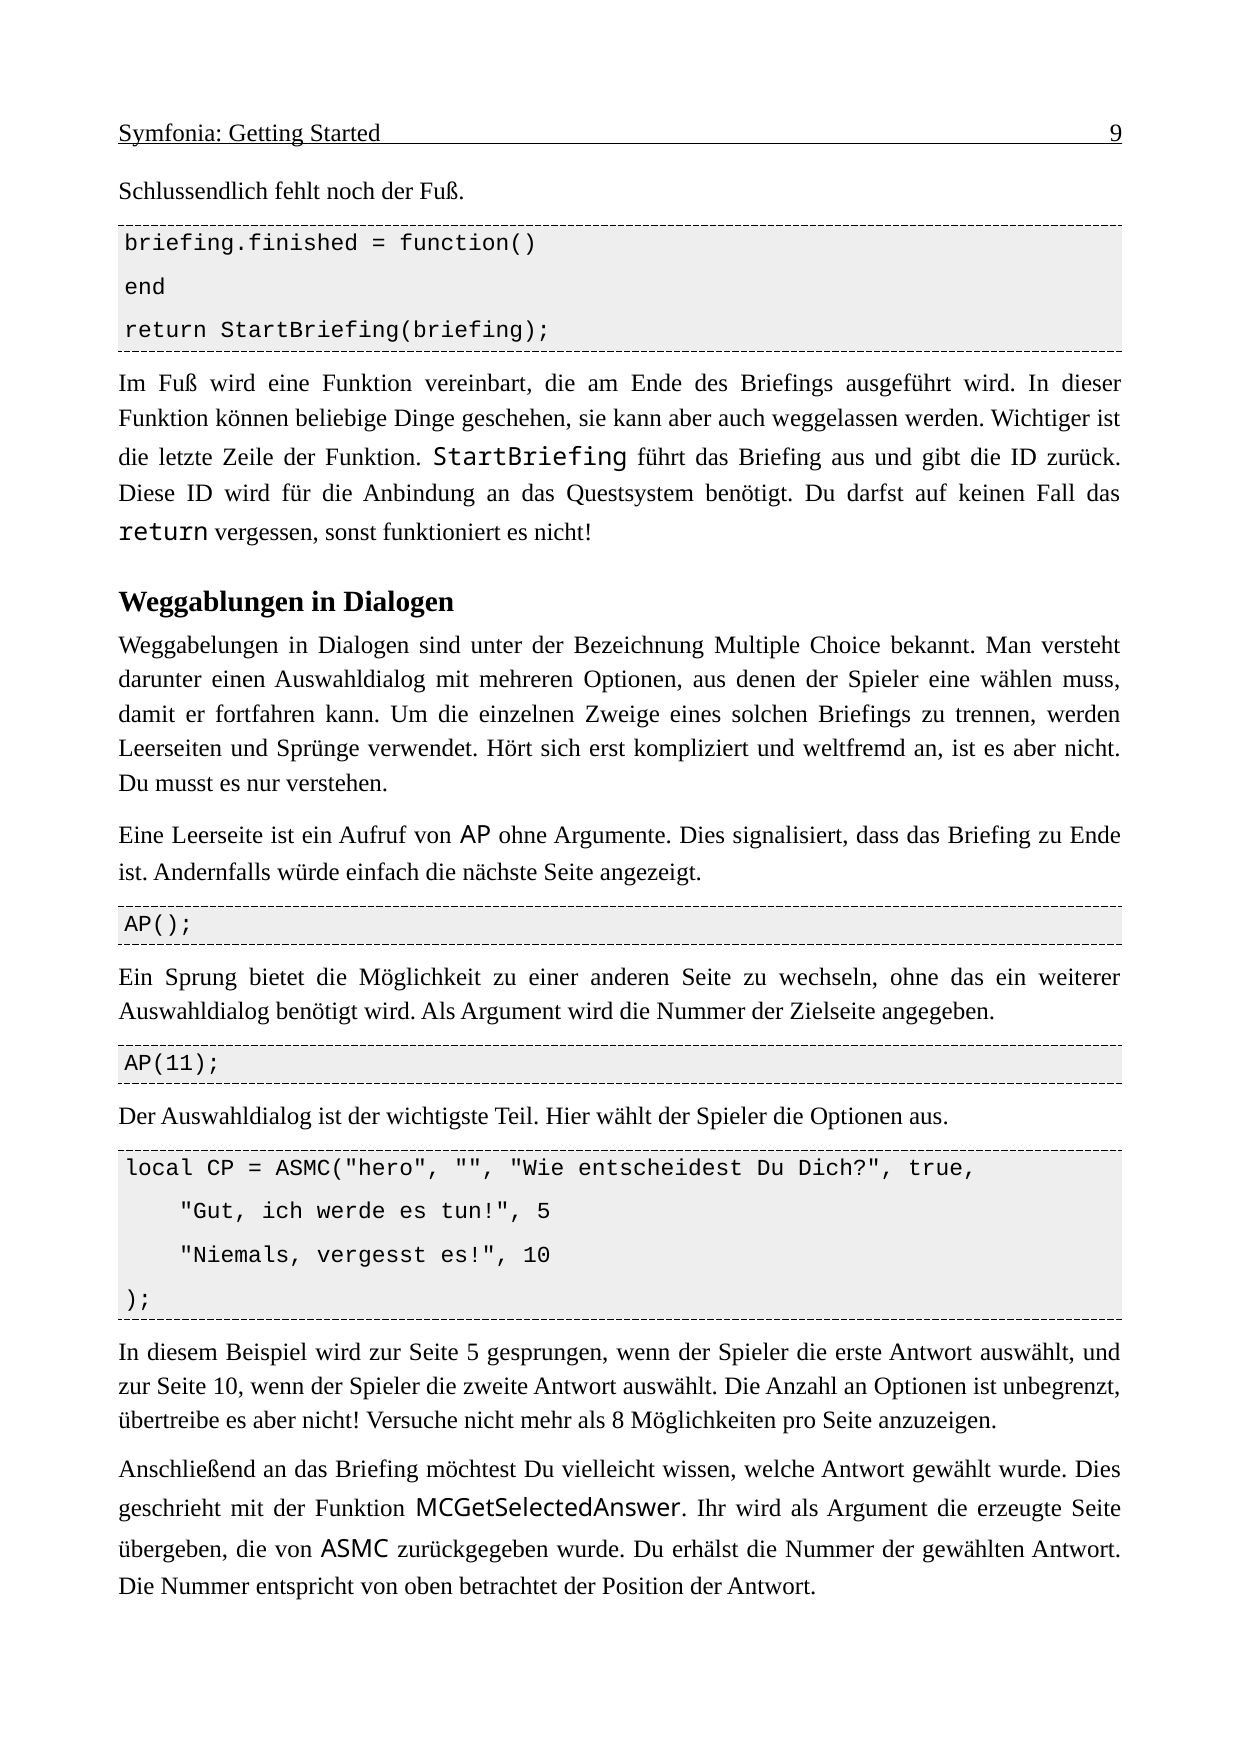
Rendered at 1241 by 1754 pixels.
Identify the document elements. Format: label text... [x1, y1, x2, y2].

text local CP = ASMC("hero", "", "Wie entscheidest Du Dich?", true, [118, 1150, 1122, 1182]
text AP(11); [118, 1045, 1122, 1083]
text ); [118, 1281, 1122, 1319]
text Ein Sprung bietet die Möglichkeit zu einer anderen Seite zu wechseln, ohne das ein weiterer Auswahldialog benötigt wird. Als Argument wird die Nummer der Zielseite angegeben. [118, 962, 1122, 1025]
subtitle Weggablungen in Dialogen [118, 584, 1122, 617]
text AP(); [118, 906, 1122, 944]
text Der Auswahldialog ist der wichtigste Teil. Hier wählt der Spieler die Optionen aus. [118, 1101, 1122, 1129]
text briefing.finished = function() [118, 225, 1122, 257]
text In diesem Beispiel wird zur Seite 5 gesprungen, wenn der Spieler die erste Antwort auswählt, und zur Seite 10, wenn der Spieler die zweite Antwort auswählt. Die Anzahl an Optionen ist unbegrenzt, übertreibe es aber nicht! Versuche nicht mehr als 8 Möglichkeiten pro Seite anzuzeigen. [118, 1337, 1122, 1434]
text return StartBriefing(briefing); [118, 313, 1122, 351]
text Eine Leerseite ist ein Aufruf von AP ohne Argumente. Dies signalisiert, dass das Briefing zu Ende ist. Andernfalls würde einfach die nächste Seite angezeigt. [118, 817, 1122, 886]
text Im Fuß wird eine Funktion vereinbart, die am Ende des Briefings ausgeführt wird. In dieser Funktion können beliebige Dinge geschehen, sie kann aber auch weggelassen werden. Wichtiger ist die letzte Zeile der Funktion. StartBriefing führt das Briefing aus und gibt die ID zurück. Diese ID wird für die Anbindung an das Questsystem benötigt. Du darfst auf keinen Fall das return vergessen, sonst funktioniert es nicht! [118, 368, 1122, 548]
text Weggabelungen in Dialogen sind unter der Bezeichnung Multiple Choice bekannt. Man versteht darunter einen Auswahldialog mit mehreren Optionen, aus denen der Spieler eine wählen muss, damit er fortfahren kann. Um die einzelnen Zweige eines solchen Briefings zu trennen, werden Leerseiten und Sprünge verwendet. Hört sich erst kompliziert und weltfremd an, ist es aber nicht. Du musst es nur verstehen. [118, 630, 1122, 797]
text end [118, 269, 1122, 301]
text "Gut, ich werde es tun!", 5 [118, 1193, 1122, 1226]
text Anschließend an das Briefing möchtest Du vielleicht wissen, welche Antwort gewählt wurde. Dies geschrieht mit der Funktion MCGetSelectedAnswer. Ihr wird als Argument die erzeugte Seite übergeben, die von ASMC zurückgegeben wurde. Du erhälst die Nummer der gewählten Antwort. Die Nummer entspricht von oben betrachtet der Position der Antwort. [118, 1454, 1122, 1599]
text "Niemals, vergesst es!", 10 [118, 1237, 1122, 1269]
text Schlussendlich fehlt noch der Fuß. [118, 176, 1122, 205]
